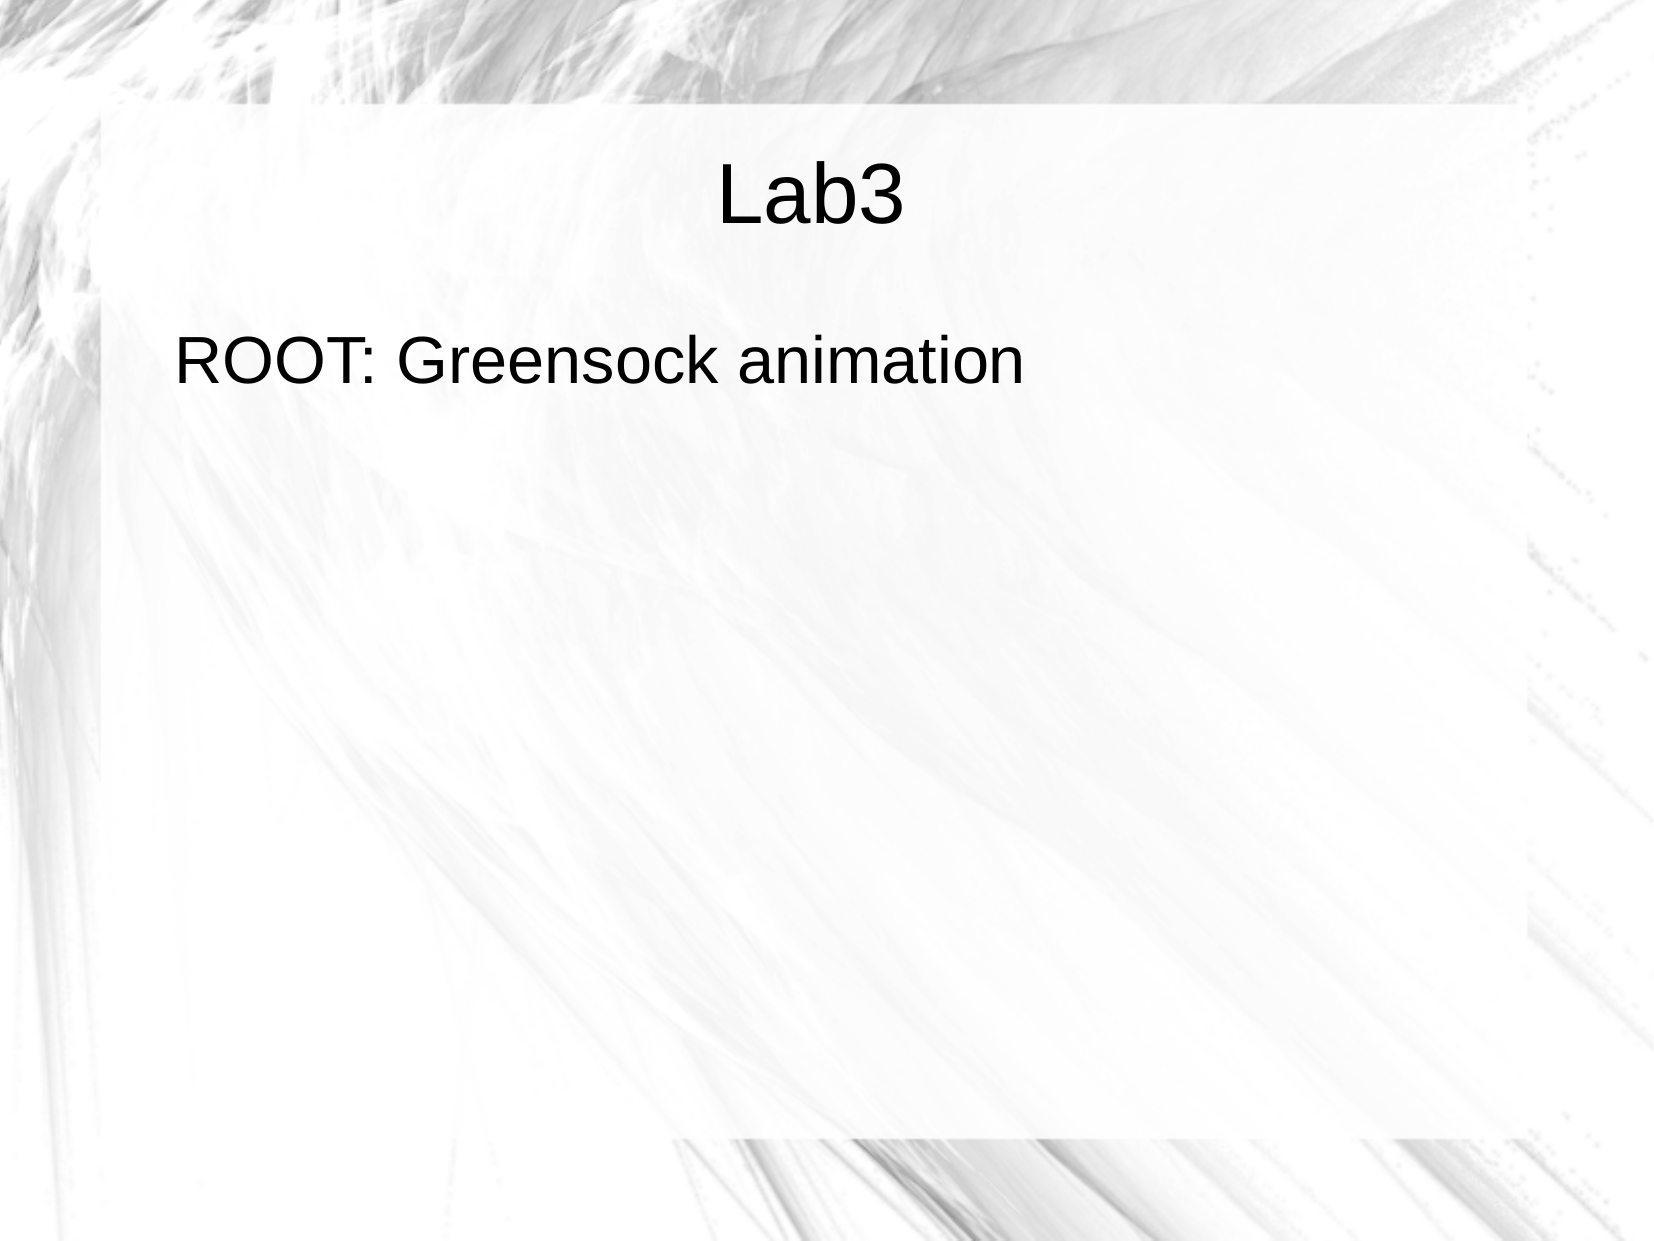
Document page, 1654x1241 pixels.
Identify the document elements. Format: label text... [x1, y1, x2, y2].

title Lab3 [118, 112, 1505, 279]
picture [0, 0, 1654, 1241]
list ROOT: Greensock animation [118, 319, 1569, 944]
